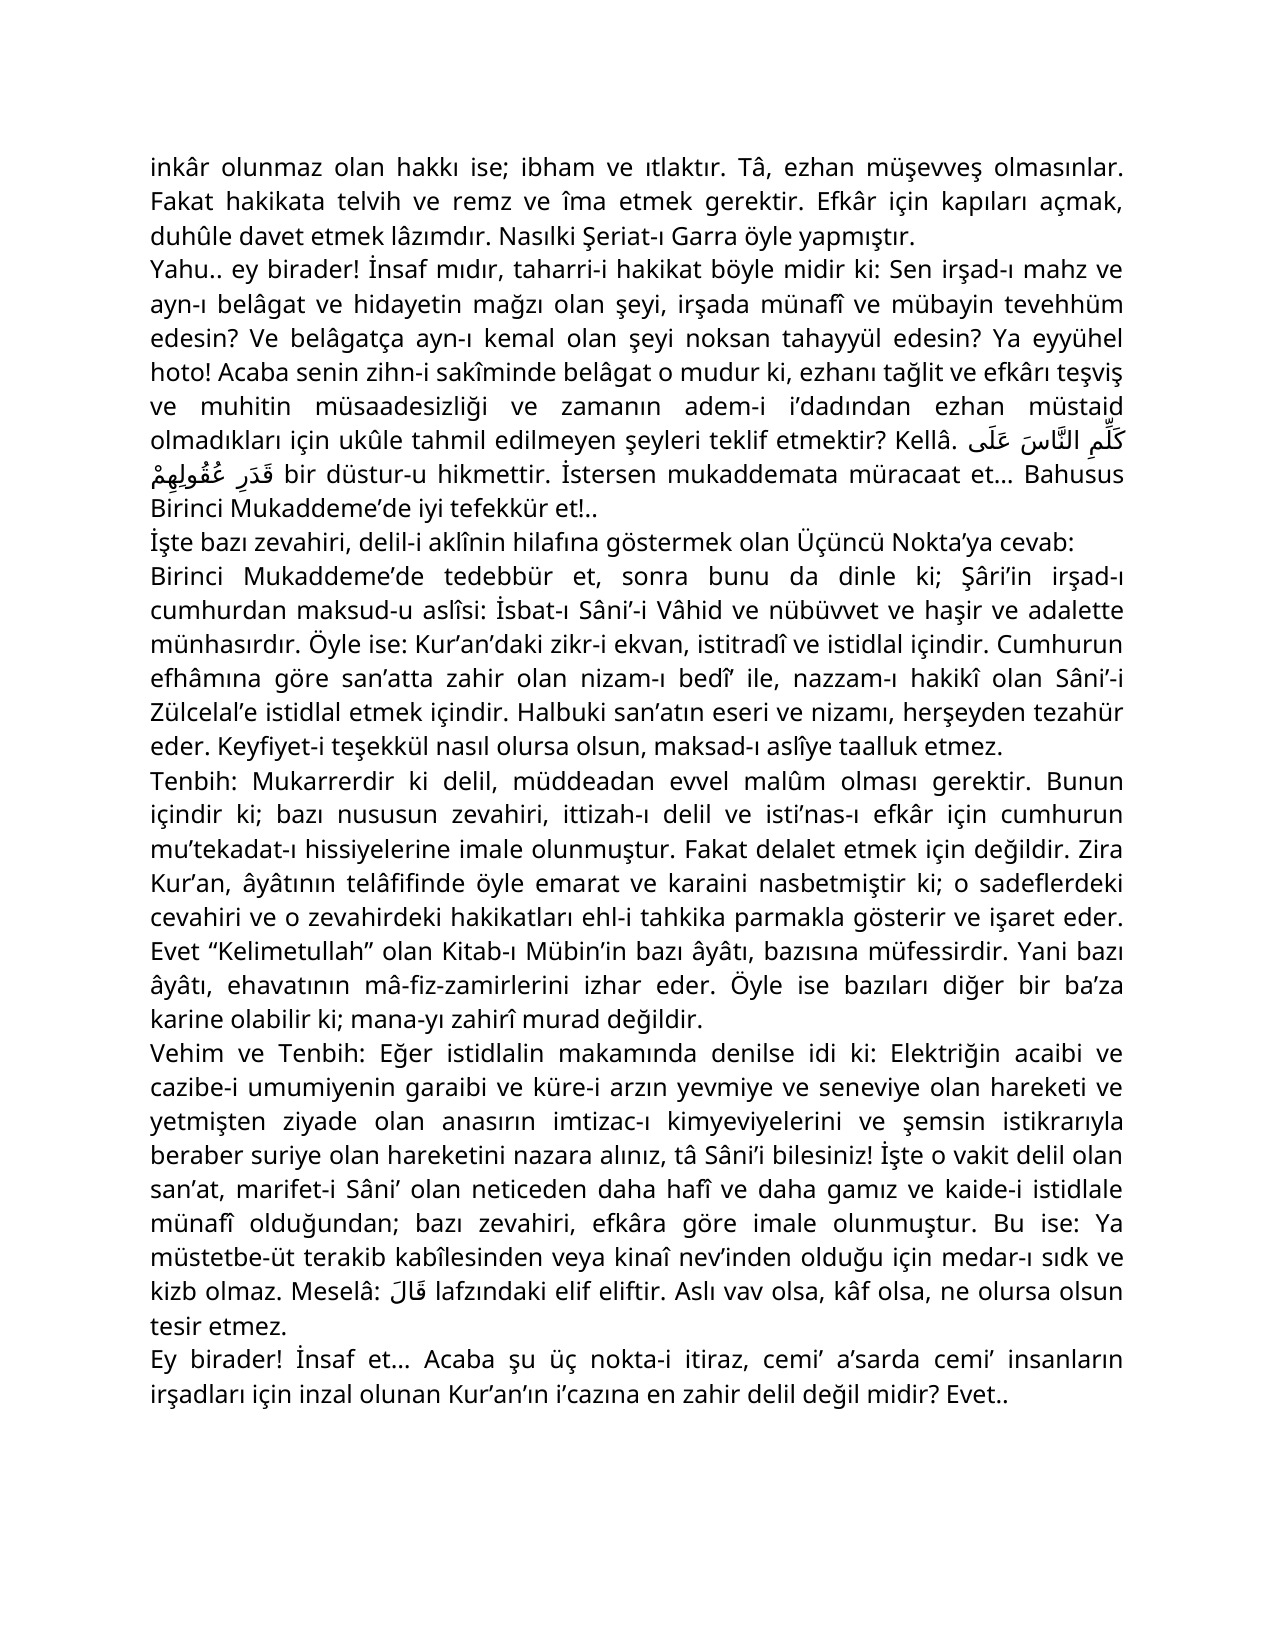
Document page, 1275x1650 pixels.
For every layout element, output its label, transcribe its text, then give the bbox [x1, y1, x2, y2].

text inkâr olunmaz olan hakkı ise; ibham ve ıtlaktır. Tâ, ezhan müşevveş olmasınlar. Fakat hakikata telvih ve remz ve îma etmek gerektir. Efkâr için kapıları açmak, duhûle davet etmek lâzımdır. Nasılki Şeriat-ı Garra öyle yapmıştır. [150, 150, 1125, 252]
text Ey birader! İnsaf et… Acaba şu üç nokta-i itiraz, cemi’ a’sarda cemi’ insanların irşadları için inzal olunan Kur’an’ın i’cazına en zahir delil değil midir? Evet.. [150, 1342, 1125, 1410]
text İşte bazı zevahiri, delil-i aklînin hilafına göstermek olan Üçüncü Nokta’ya cevab: [150, 525, 1125, 559]
text Birinci Mukaddeme’de tedebbür et, sonra bunu da dinle ki; Şâri’in irşad-ı cumhurdan maksud-u aslîsi: İsbat-ı Sâni’-i Vâhid ve nübüvvet ve haşir ve adalette münhasırdır. Öyle ise: Kur’an’daki zikr-i ekvan, istitradî ve istidlal içindir. Cumhurun efhâmına göre san’atta zahir olan nizam-ı bedî’ ile, nazzam-ı hakikî olan Sâni’-i Zülcelal’e istidlal etmek içindir. Halbuki san’atın eseri ve nizamı, herşeyden tezahür eder. Keyfiyet-i teşekkül nasıl olursa olsun, maksad-ı aslîye taalluk etmez. [150, 559, 1125, 763]
text Tenbih: Mukarrerdir ki delil, müddeadan evvel malûm olması gerektir. Bunun içindir ki; bazı nususun zevahiri, ittizah-ı delil ve isti’nas-ı efkâr için cumhurun mu’tekadat-ı hissiyelerine imale olunmuştur. Fakat delalet etmek için değildir. Zira Kur’an, âyâtının telâfifinde öyle emarat ve karaini nasbetmiştir ki; o sadeflerdeki cevahiri ve o zevahirdeki hakikatları ehl-i tahkika parmakla gösterir ve işaret eder. Evet “Kelimetullah” olan Kitab-ı Mübin’in bazı âyâtı, bazısına müfessirdir. Yani bazı âyâtı, ehavatının mâ-fiz-zamirlerini izhar eder. Öyle ise bazıları diğer bir ba’za karine olabilir ki; mana-yı zahirî murad değildir. [150, 763, 1125, 1036]
text Vehim ve Tenbih: Eğer istidlalin makamında denilse idi ki: Elektriğin acaibi ve cazibe-i umumiyenin garaibi ve küre-i arzın yevmiye ve seneviye olan hareketi ve yetmişten ziyade olan anasırın imtizac-ı kimyeviyelerini ve şemsin istikrarıyla beraber suriye olan hareketini nazara alınız, tâ Sâni’i bilesiniz! İşte o vakit delil olan san’at, marifet-i Sâni’ olan neticeden daha hafî ve daha gamız ve kaide-i istidlale münafî olduğundan; bazı zevahiri, efkâra göre imale olunmuştur. Bu ise: Ya müstetbe-üt terakib kabîlesinden veya kinaî nev’inden olduğu için medar-ı sıdk ve kizb olmaz. Meselâ: قَالَ lafzındaki elif eliftir. Aslı vav olsa, kâf olsa, ne olursa olsun tesir etmez. [150, 1036, 1125, 1342]
text Yahu.. ey birader! İnsaf mıdır, taharri-i hakikat böyle midir ki: Sen irşad-ı mahz ve ayn-ı belâgat ve hidayetin mağzı olan şeyi, irşada münafî ve mübayin tevehhüm edesin? Ve belâgatça ayn-ı kemal olan şeyi noksan tahayyül edesin? Ya eyyühel hoto! Acaba senin zihn-i sakîminde belâgat o mudur ki, ezhanı tağlit ve efkârı teşviş ve muhitin müsaadesizliği ve zamanın adem-i i’dadından ezhan müstaid olmadıkları için ukûle tahmil edilmeyen şeyleri teklif etmektir? Kellâ. كَلِّمِ النَّاسَ عَلَى قَدَرِ عُقُولِهِمْ bir düstur-u hikmettir. İstersen mukaddemata müracaat et… Bahusus Birinci Mukaddeme’de iyi tefekkür et!.. [150, 252, 1125, 525]
